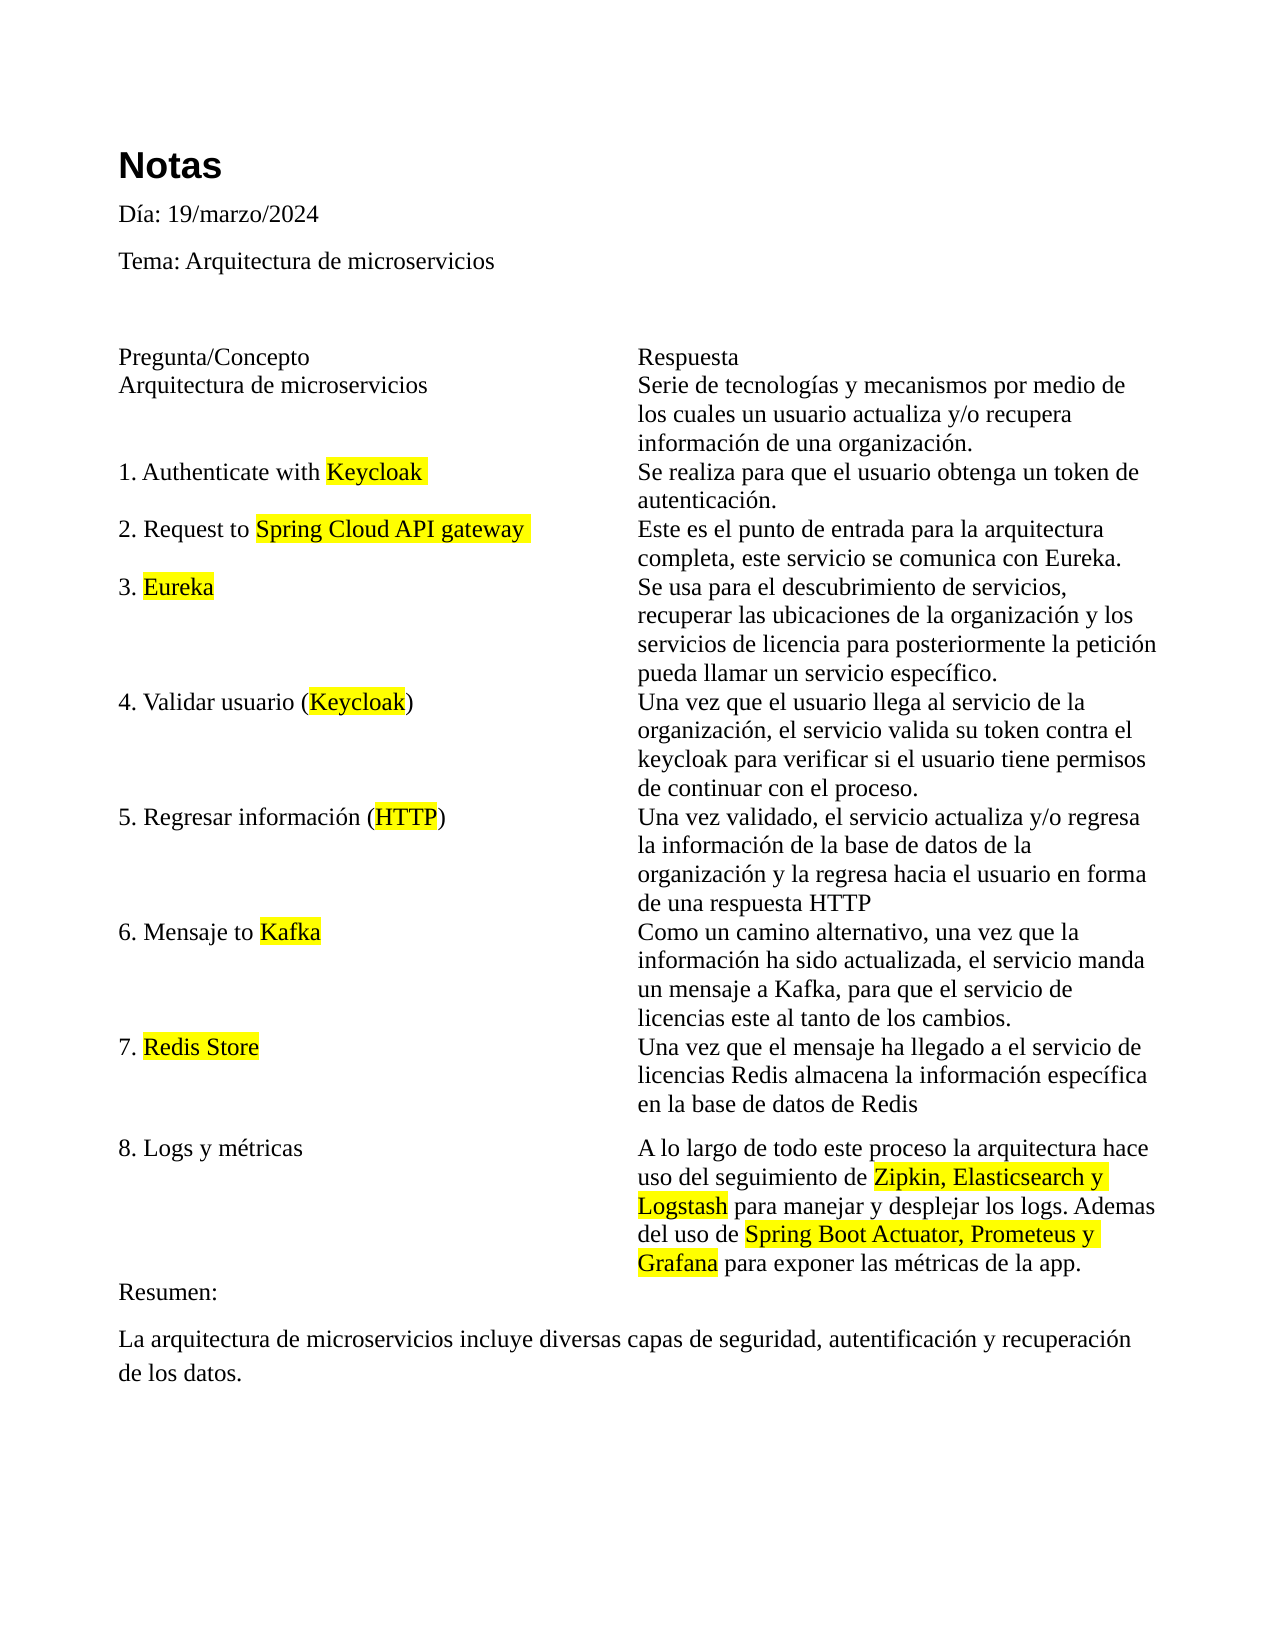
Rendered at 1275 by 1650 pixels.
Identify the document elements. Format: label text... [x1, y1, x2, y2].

table_cell Serie de tecnologías y mecanismos por medio de los cuales un usuario actualiza y/o recupera información de una organización. [638, 370, 1157, 457]
text La arquitectura de microservicios incluye diversas capas de seguridad, autentificación y recuperación de los datos. [118, 1324, 1157, 1386]
table_header Respuesta [638, 342, 1157, 370]
table_cell Arquitectura de microservicios [118, 370, 637, 457]
table_cell 7. Redis Store [118, 1032, 637, 1133]
table_cell Una vez que el usuario llega al servicio de la organización, el servicio valida su token contra el keycloak para verificar si el usuario tiene permisos de continuar con el proceso. [638, 687, 1157, 802]
table_cell 5. Regresar información (HTTP) [118, 802, 637, 917]
table_cell 4. Validar usuario (Keycloak) [118, 687, 637, 802]
table_cell Como un camino alternativo, una vez que la información ha sido actualizada, el servicio manda un mensaje a Kafka, para que el servicio de licencias este al tanto de los cambios. [638, 917, 1157, 1032]
text Tema: Arquitectura de microservicios [118, 246, 1157, 275]
table_cell 3. Eureka [118, 572, 637, 687]
table_cell Se usa para el descubrimiento de servicios, recuperar las ubicaciones de la organización y los servicios de licencia para posteriormente la petición pueda llamar un servicio específico. [638, 572, 1157, 687]
table_cell 6. Mensaje to Kafka [118, 917, 637, 1032]
table_cell 1. Authenticate with Keycloak [118, 457, 637, 514]
table_header Pregunta/Concepto [118, 342, 637, 370]
table_cell Este es el punto de entrada para la arquitectura completa, este servicio se comunica con Eureka. [638, 514, 1157, 572]
table_cell A lo largo de todo este proceso la arquitectura hace uso del seguimiento de Zipkin, Elasticsearch y Logstash para manejar y desplejar los logs. Ademas del uso de Spring Boot Actuator, Prometeus y Grafana para exponer las métricas de la app. [638, 1133, 1157, 1277]
text Resumen: [118, 1277, 1157, 1306]
table_cell Una vez validado, el servicio actualiza y/o regresa la información de la base de datos de la organización y la regresa hacia el usuario en forma de una respuesta HTTP [638, 802, 1157, 917]
table_cell 8. Logs y métricas [118, 1133, 637, 1277]
table_cell 2. Request to Spring Cloud API gateway [118, 514, 637, 572]
subtitle Notas [118, 143, 1157, 186]
table_cell Se realiza para que el usuario obtenga un token de autenticación. [638, 457, 1157, 514]
text Día: 19/marzo/2024 [118, 199, 1157, 227]
table_cell Una vez que el mensaje ha llegado a el servicio de licencias Redis almacena la información específica en la base de datos de Redis [638, 1032, 1157, 1133]
